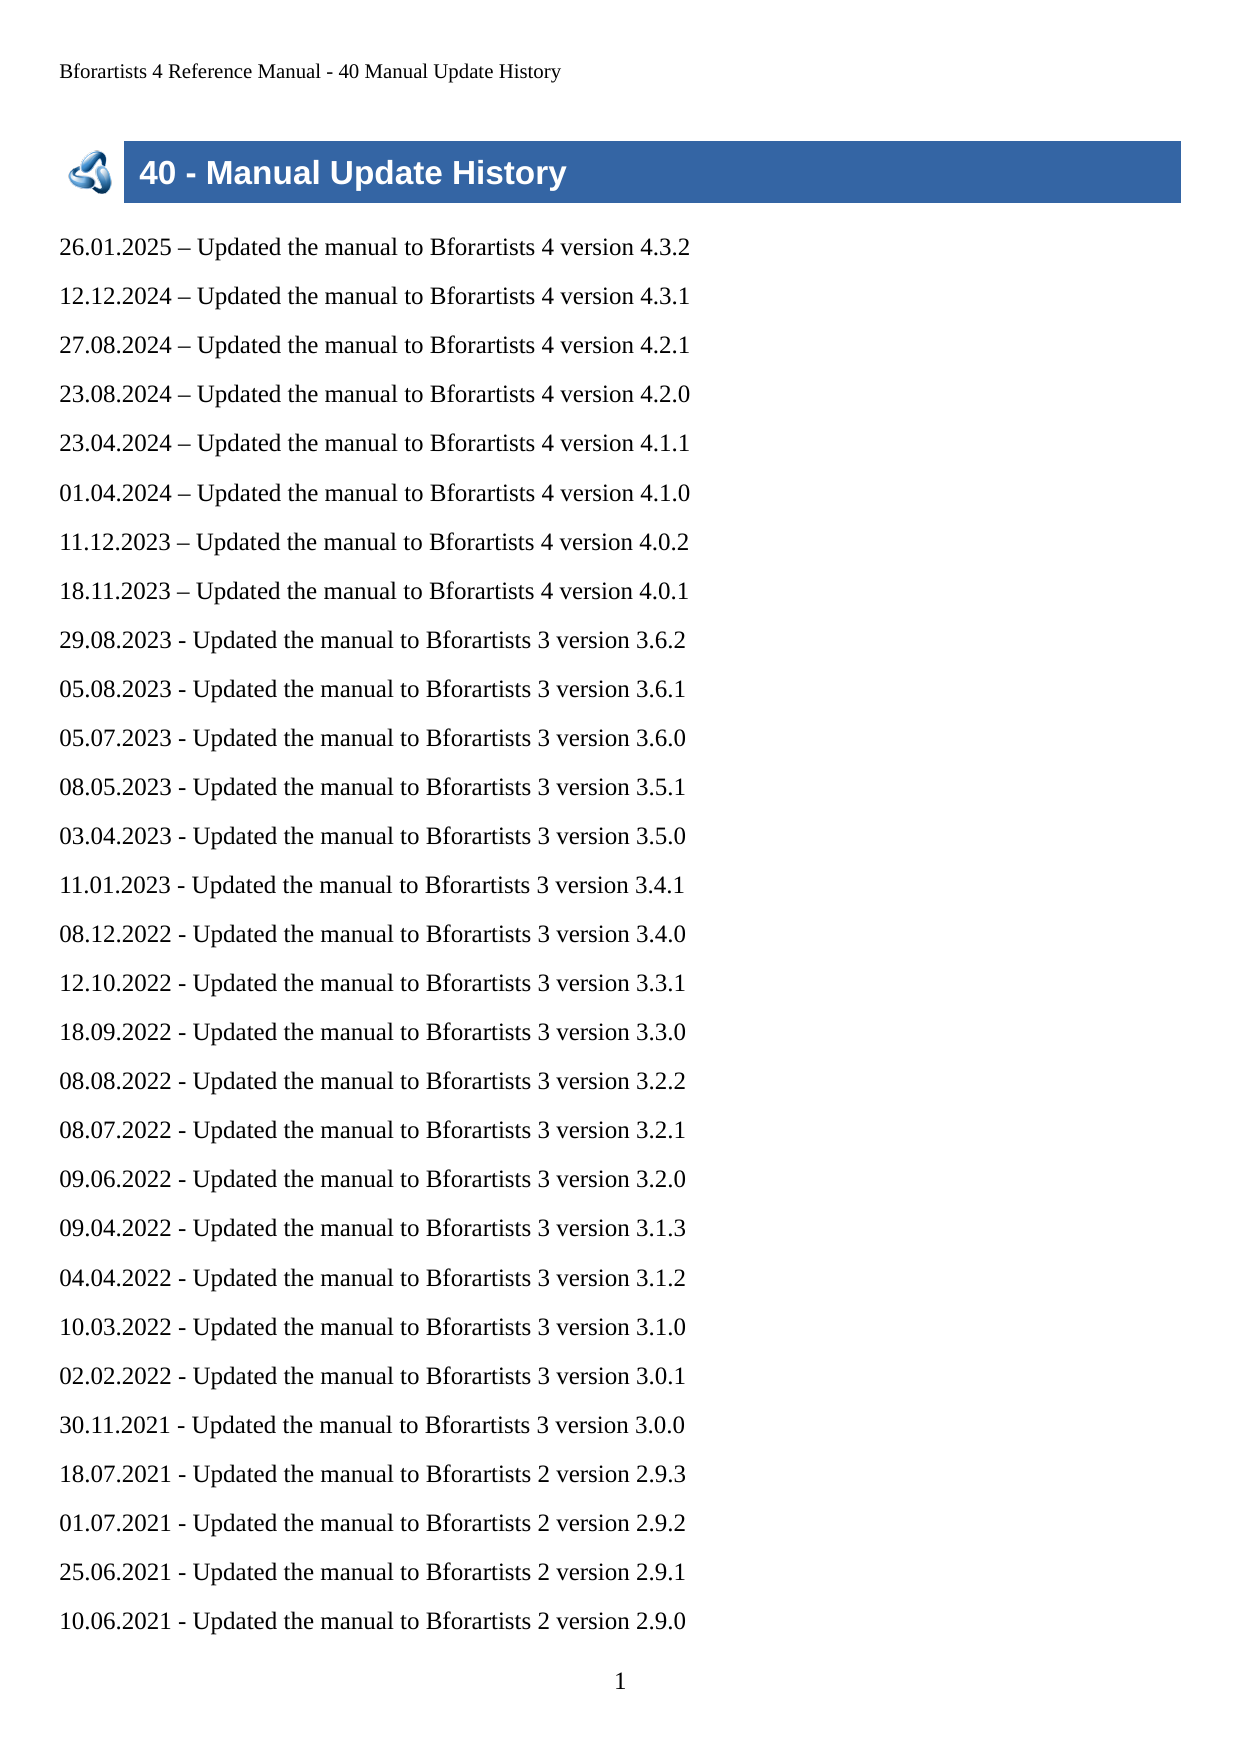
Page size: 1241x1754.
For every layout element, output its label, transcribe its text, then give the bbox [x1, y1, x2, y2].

text 05.08.2023 - Updated the manual to Bforartists 3 version 3.6.1 [59, 674, 1181, 703]
text 08.12.2022 - Updated the manual to Bforartists 3 version 3.4.0 [59, 919, 1181, 948]
text 02.02.2022 - Updated the manual to Bforartists 3 version 3.0.1 [59, 1361, 1181, 1389]
text 18.07.2021 - Updated the manual to Bforartists 2 version 2.9.3 [59, 1459, 1181, 1488]
text 04.04.2022 - Updated the manual to Bforartists 3 version 3.1.2 [59, 1263, 1181, 1291]
table_header 40 - Manual Update History [124, 141, 1181, 203]
text 23.04.2024 – Updated the manual to Bforartists 4 version 4.1.1 [59, 428, 1181, 457]
text 12.12.2024 – Updated the manual to Bforartists 4 version 4.3.1 [59, 281, 1181, 310]
text 18.11.2023 – Updated the manual to Bforartists 4 version 4.0.1 [59, 576, 1181, 604]
text 29.08.2023 - Updated the manual to Bforartists 3 version 3.6.2 [59, 625, 1181, 653]
text 23.08.2024 – Updated the manual to Bforartists 4 version 4.2.0 [59, 379, 1181, 408]
text 08.07.2022 - Updated the manual to Bforartists 3 version 3.2.1 [59, 1115, 1181, 1144]
text 08.05.2023 - Updated the manual to Bforartists 3 version 3.5.1 [59, 772, 1181, 801]
text 12.10.2022 - Updated the manual to Bforartists 3 version 3.3.1 [59, 968, 1181, 997]
text 08.08.2022 - Updated the manual to Bforartists 3 version 3.2.2 [59, 1066, 1181, 1095]
text 27.08.2024 – Updated the manual to Bforartists 4 version 4.2.1 [59, 330, 1181, 359]
text 11.12.2023 – Updated the manual to Bforartists 4 version 4.0.2 [59, 527, 1181, 555]
text 09.04.2022 - Updated the manual to Bforartists 3 version 3.1.3 [59, 1213, 1181, 1242]
text 03.04.2023 - Updated the manual to Bforartists 3 version 3.5.0 [59, 821, 1181, 850]
text 30.11.2021 - Updated the manual to Bforartists 3 version 3.0.0 [59, 1410, 1181, 1438]
table_header [59, 141, 124, 203]
text 10.06.2021 - Updated the manual to Bforartists 2 version 2.9.0 [59, 1606, 1181, 1635]
text 25.06.2021 - Updated the manual to Bforartists 2 version 2.9.1 [59, 1557, 1181, 1586]
text 18.09.2022 - Updated the manual to Bforartists 3 version 3.3.0 [59, 1017, 1181, 1046]
text 26.01.2025 – Updated the manual to Bforartists 4 version 4.3.2 [59, 232, 1181, 261]
text 05.07.2023 - Updated the manual to Bforartists 3 version 3.6.0 [59, 723, 1181, 752]
picture [65, 147, 114, 197]
text 11.01.2023 - Updated the manual to Bforartists 3 version 3.4.1 [59, 870, 1181, 899]
text 10.03.2022 - Updated the manual to Bforartists 3 version 3.1.0 [59, 1312, 1181, 1340]
text 09.06.2022 - Updated the manual to Bforartists 3 version 3.2.0 [59, 1164, 1181, 1193]
text 01.07.2021 - Updated the manual to Bforartists 2 version 2.9.2 [59, 1508, 1181, 1537]
text 01.04.2024 – Updated the manual to Bforartists 4 version 4.1.0 [59, 478, 1181, 506]
